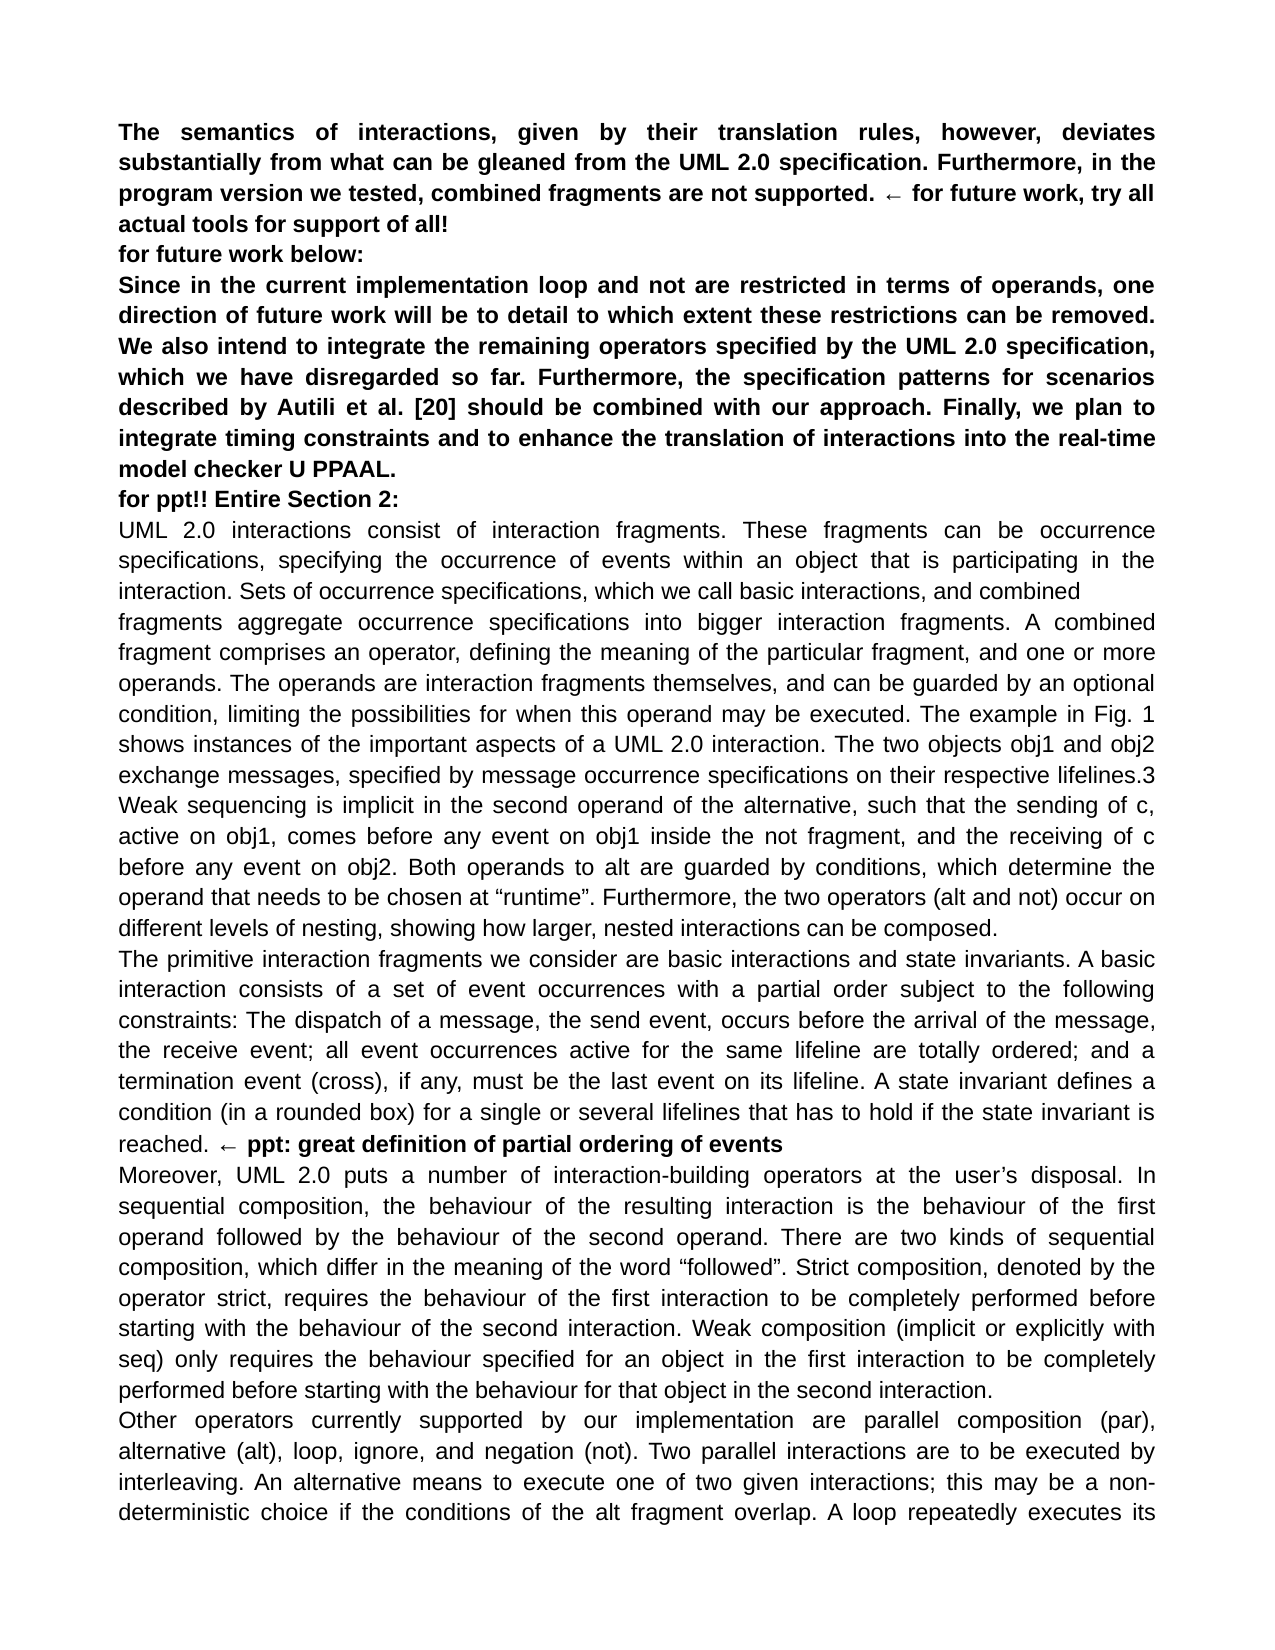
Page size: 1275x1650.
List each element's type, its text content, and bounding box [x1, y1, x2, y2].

text The primitive interaction fragments we consider are basic interactions and state invariants. A basic interaction consists of a set of event occurrences with a partial order subject to the following constraints: The dispatch of a message, the send event, occurs before the arrival of the message, the receive event; all event occurrences active for the same lifeline are totally ordered; and a termination event (cross), if any, must be the last event on its lifeline. A state invariant defines a condition (in a rounded box) for a single or several lifelines that has to hold if the state invariant is reached. ← ppt: great definition of partial ordering of events [118, 945, 1157, 1158]
text for future work below: [118, 241, 1157, 267]
text for ppt!! Entire Section 2: [118, 486, 1157, 512]
text Other operators currently supported by our implementation are parallel composition (par), alternative (alt), loop, ignore, and negation (not). Two parallel interactions are to be executed by interleaving. An alternative means to execute one of two given interactions; this may be a non-deterministic choice if the conditions of the alt fragment overlap. A loop repeatedly executes its [118, 1407, 1157, 1525]
text fragments aggregate occurrence specifications into bigger interaction fragments. A combined fragment comprises an operator, defining the meaning of the particular fragment, and one or more operands. The operands are interaction fragments themselves, and can be guarded by an optional condition, limiting the possibilities for when this operand may be executed. The example in Fig. 1 shows instances of the important aspects of a UML 2.0 interaction. The two objects obj1 and obj2 exchange messages, specified by message occurrence specifications on their respective lifelines.3 Weak sequencing is implicit in the second operand of the alternative, such that the sending of c, active on obj1, comes before any event on obj1 inside the not fragment, and the receiving of c before any event on obj2. Both operands to alt are guarded by conditions, which determine the operand that needs to be chosen at “runtime”. Furthermore, the two operators (alt and not) occur on different levels of nesting, showing how larger, nested interactions can be composed. [118, 608, 1157, 941]
text Moreover, UML 2.0 puts a number of interaction-building operators at the user’s disposal. In sequential composition, the behaviour of the resulting interaction is the behaviour of the first operand followed by the behaviour of the second operand. There are two kinds of sequential composition, which differ in the meaning of the word “followed”. Strict composition, denoted by the operator strict, requires the behaviour of the first interaction to be completely performed before starting with the behaviour of the second interaction. Weak composition (implicit or explicitly with seq) only requires the behaviour specified for an object in the first interaction to be completely performed before starting with the behaviour for that object in the second interaction. [118, 1162, 1157, 1403]
text UML 2.0 interactions consist of interaction fragments. These fragments can be occurrence specifications, specifying the occurrence of events within an object that is participating in the interaction. Sets of occurrence specifications, which we call basic interactions, and combined [118, 516, 1157, 604]
text Since in the current implementation loop and not are restricted in terms of operands, one direction of future work will be to detail to which extent these restrictions can be removed. We also intend to integrate the remaining operators specified by the UML 2.0 specification, which we have disregarded so far. Furthermore, the specification patterns for scenarios described by Autili et al. [20] should be combined with our approach. Finally, we plan to integrate timing constraints and to enhance the translation of interactions into the real-time model checker U PPAAL. [118, 271, 1157, 482]
text The semantics of interactions, given by their translation rules, however, deviates substantially from what can be gleaned from the UML 2.0 specification. Furthermore, in the program version we tested, combined fragments are not supported. ← for future work, try all actual tools for support of all! [118, 118, 1157, 237]
